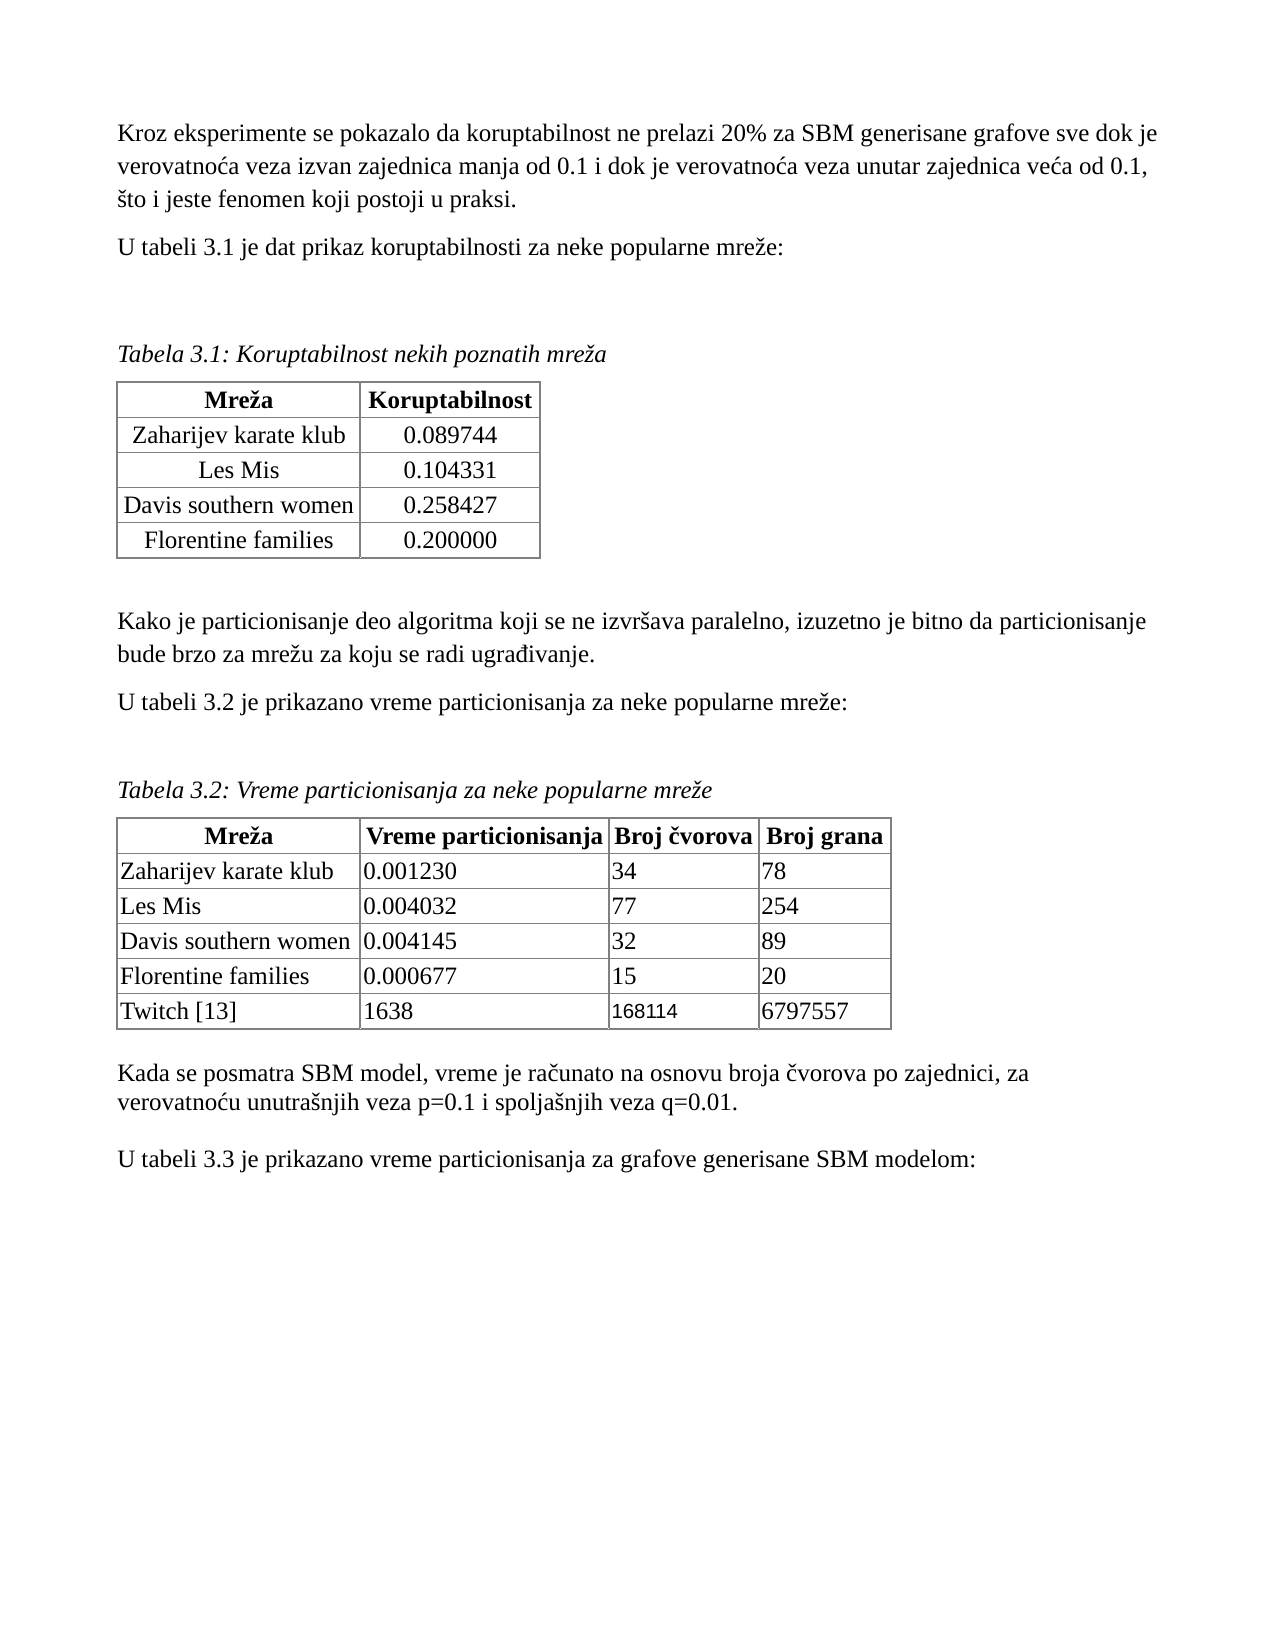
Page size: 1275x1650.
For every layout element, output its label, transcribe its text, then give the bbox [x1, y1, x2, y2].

text Kako je particionisanje deo algoritma koji se ne izvršava paralelno, izuzetno je bitno da particionisanje bude brzo za mrežu za koju se radi ugrađivanje. [117, 606, 1158, 668]
table_cell 0.004145 [361, 924, 608, 958]
text Kroz eksperimente se pokazalo da koruptabilnost ne prelazi 20% za SBM generisane grafove sve dok je verovatnoća veza izvan zajednica manja od 0.1 i dok je verovatnoća veza unutar zajednica veća od 0.1, što i jeste fenomen koji postoji u praksi. [117, 118, 1158, 213]
table_cell 0.200000 [361, 523, 539, 557]
table_cell 77 [610, 889, 758, 923]
table_cell 32 [610, 924, 758, 958]
text Tabela 3.1: Koruptabilnost nekih poznatih mreža [117, 339, 1158, 368]
table_cell 34 [610, 854, 758, 888]
table_cell Twitch [13] [118, 994, 359, 1028]
text U tabeli 3.3 je prikazano vreme particionisanja za grafove generisane SBM modelom: [117, 1144, 1158, 1173]
table_cell 15 [610, 959, 758, 993]
table_cell 0.258427 [361, 488, 539, 522]
table_header Koruptabilnost [361, 383, 539, 417]
table_cell Les Mis [118, 453, 359, 487]
table_header Mreža [118, 819, 359, 853]
table_cell 0.001230 [361, 854, 608, 888]
table_cell 254 [760, 889, 890, 923]
table_cell 0.089744 [361, 418, 539, 452]
table_header Broj grana [760, 819, 890, 853]
table_cell Davis southern women [118, 488, 359, 522]
table_header Broj čvorova [610, 819, 758, 853]
text Tabela 3.2: Vreme particionisanja za neke popularne mreže [117, 776, 1158, 804]
table_cell 0.004032 [361, 889, 608, 923]
table_cell 20 [760, 959, 890, 993]
table_cell Florentine families [118, 959, 359, 993]
text Kada se posmatra SBM model, vreme je računato na osnovu broja čvorova po zajednici, za verovatnoću unutrašnjih veza p=0.1 i spoljašnjih veza q=0.01. [117, 1058, 1158, 1116]
table_cell Zaharijev karate klub [118, 854, 359, 888]
table_cell 6797557 [760, 994, 890, 1028]
table_cell 1638 [361, 994, 608, 1028]
table_cell Les Mis [118, 889, 359, 923]
text U tabeli 3.1 je dat prikaz koruptabilnosti za neke popularne mreže: [117, 232, 1158, 261]
table_header Mreža [118, 383, 359, 417]
table_cell 168114 [610, 994, 758, 1028]
table_cell 0.104331 [361, 453, 539, 487]
table_cell Davis southern women [118, 924, 359, 958]
table_cell 89 [760, 924, 890, 958]
table_cell Zaharijev karate klub [118, 418, 359, 452]
table_cell 0.000677 [361, 959, 608, 993]
text U tabeli 3.2 je prikazano vreme particionisanja za neke popularne mreže: [117, 687, 1158, 715]
table_cell 78 [760, 854, 890, 888]
table_header Vreme particionisanja [361, 819, 608, 853]
table_cell Florentine families [118, 523, 359, 557]
